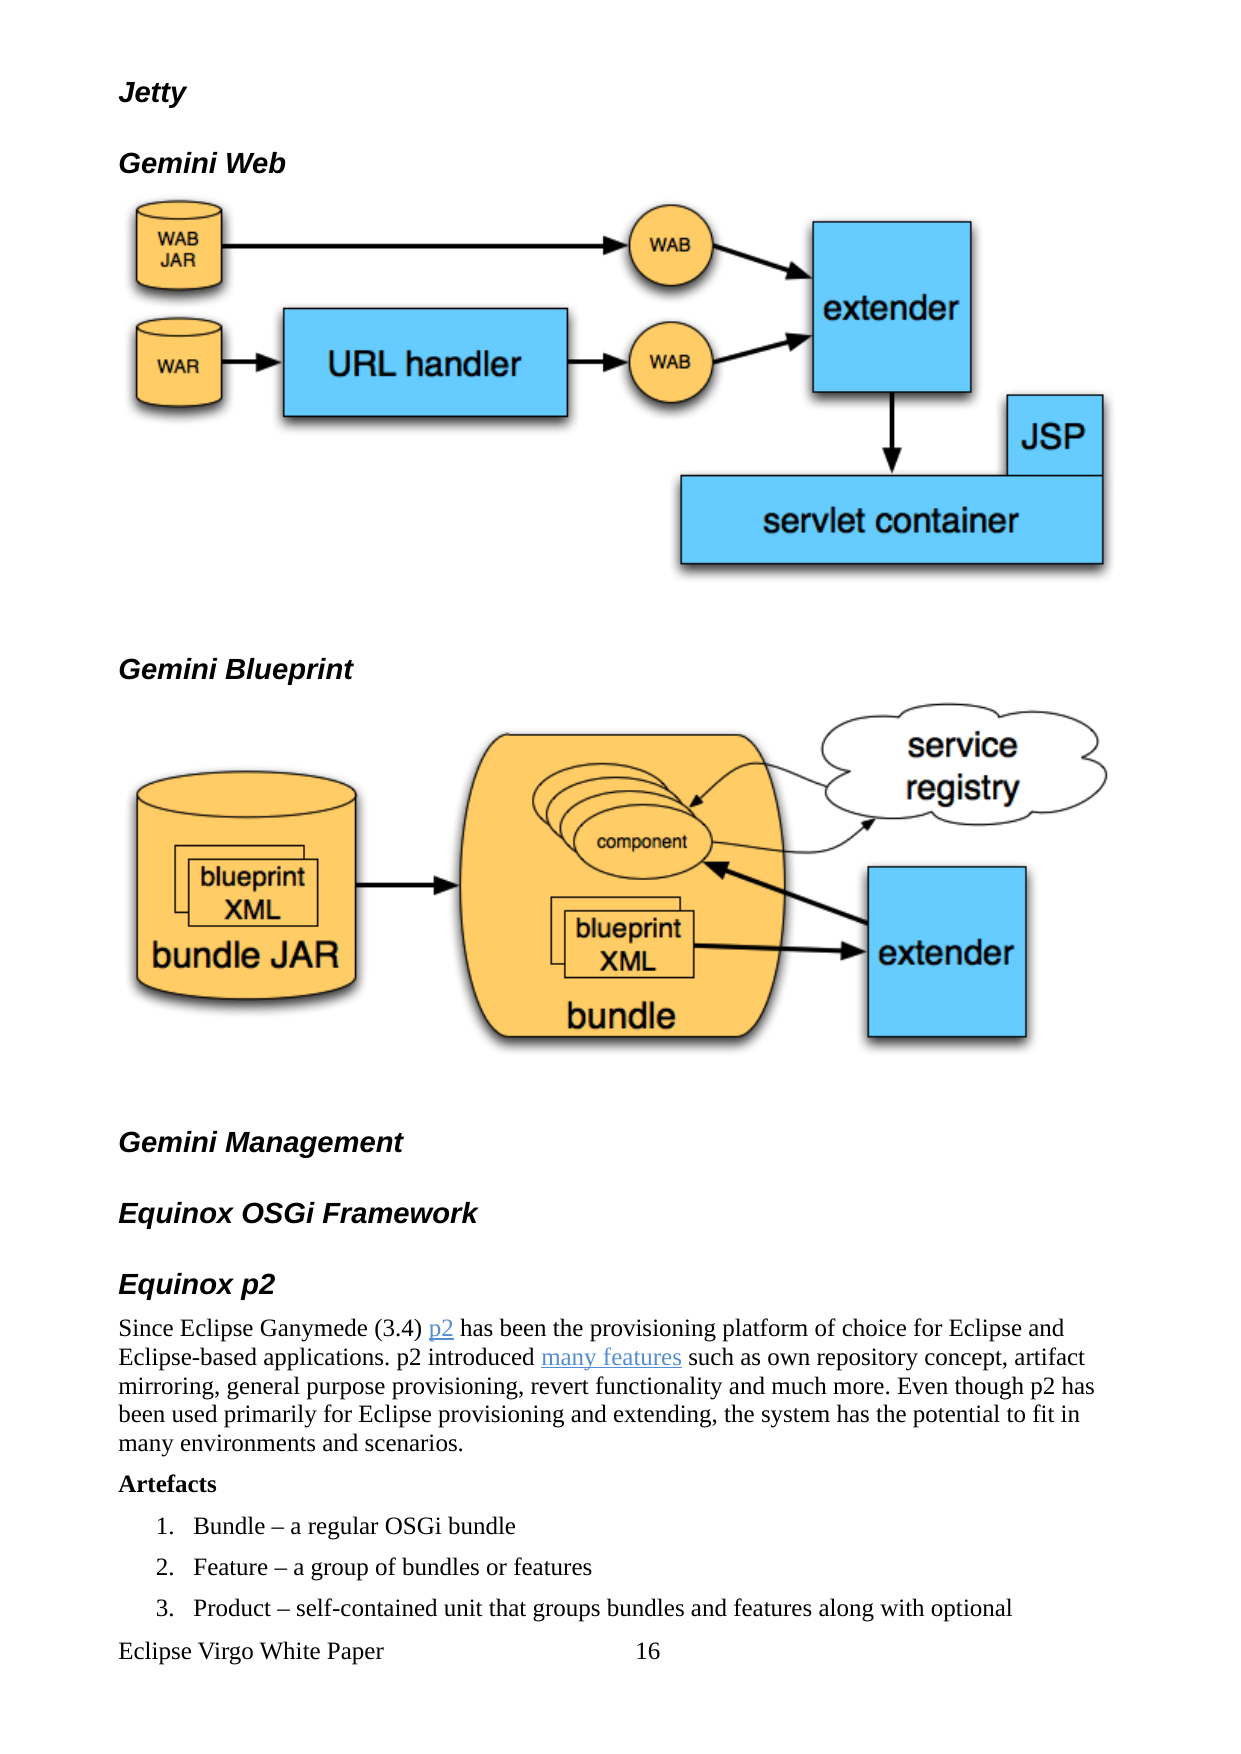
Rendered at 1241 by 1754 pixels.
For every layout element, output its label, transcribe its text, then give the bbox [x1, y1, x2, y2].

subtitle Jetty [118, 75, 1122, 108]
subtitle Gemini Management [118, 1125, 1122, 1159]
list Bundle – a regular OSGi bundle [156, 1511, 1122, 1539]
text Since Eclipse Ganymede (3.4) p2 has been the provisioning platform of choice for Eclipse and Eclipse-based applications. p2 introduced many features such as own repository concept, artifact mirroring, general purpose provisioning, revert functionality and much more. Even though p2 has been used primarily for Eclipse provisioning and extending, the system has the potential to fit in many environments and scenarios. [118, 1313, 1122, 1457]
text Artefacts [118, 1469, 1122, 1498]
subtitle Equinox OSGi Framework [118, 1196, 1122, 1230]
subtitle Gemini Blueprint [118, 652, 1122, 686]
list Product – self-contained unit that groups bundles and features along with optional [156, 1593, 1122, 1622]
subtitle Equinox p2 [118, 1267, 1122, 1301]
subtitle Gemini Web [118, 146, 1122, 179]
list Feature – a group of bundles or features [156, 1552, 1122, 1581]
